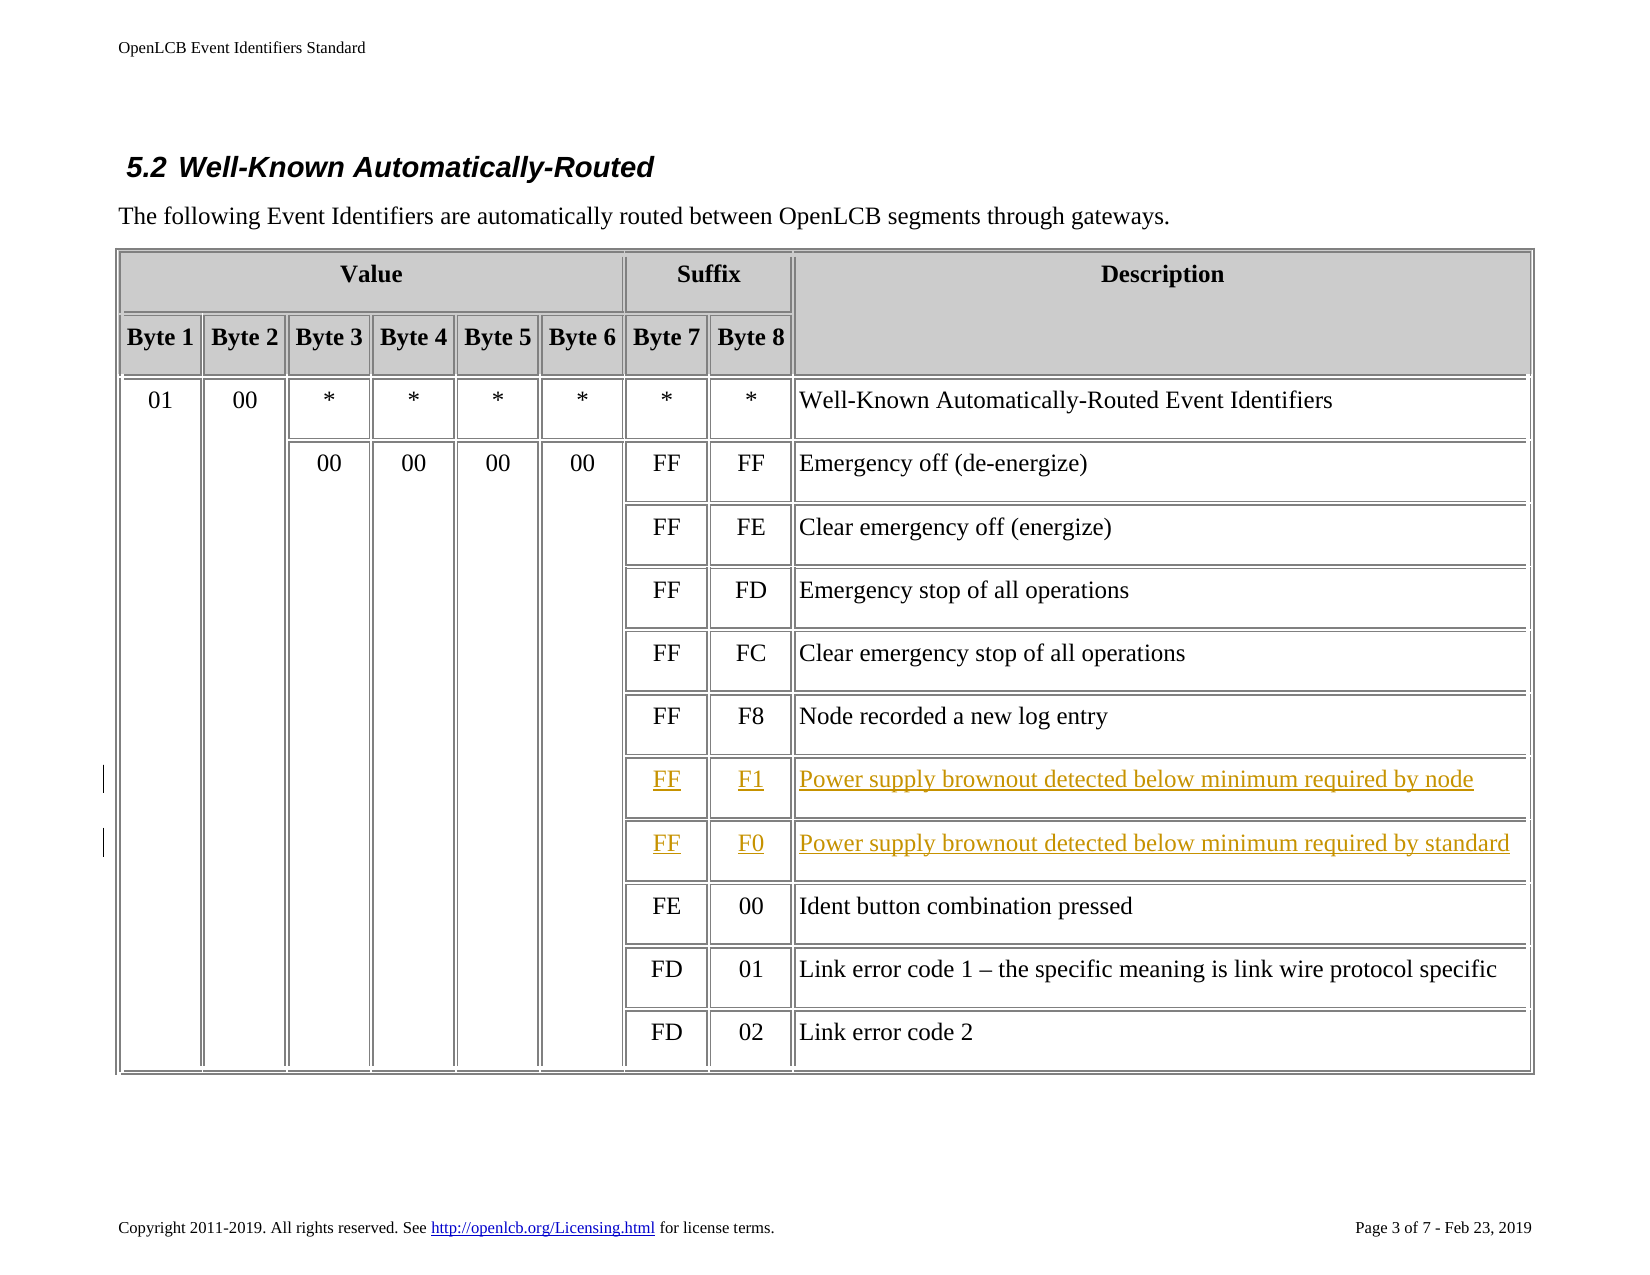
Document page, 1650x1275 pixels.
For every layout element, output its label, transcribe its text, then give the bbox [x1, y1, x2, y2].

table_cell Byte 4 [374, 316, 453, 374]
table_cell * [543, 380, 622, 437]
table_cell Byte 8 [711, 316, 790, 374]
table_cell Clear emergency stop of all operations [793, 627, 1532, 690]
table_cell Emergency stop of all operations [793, 564, 1532, 627]
table_cell FF [627, 822, 706, 880]
table_cell FF [627, 759, 706, 817]
table_cell 00 [540, 442, 624, 1070]
table_cell Node recorded a new log entry [793, 690, 1532, 753]
table_cell 01 [711, 949, 790, 1006]
table_cell * [627, 380, 706, 437]
table_cell FD [627, 949, 706, 1006]
table_cell * [374, 380, 453, 437]
table_cell 00 [287, 437, 371, 1070]
subtitle Well-Known Automatically-Routed [118, 150, 1532, 183]
table_cell FC [711, 632, 790, 690]
table_cell FD [711, 569, 790, 627]
table_header Suffix [624, 250, 793, 311]
table_header Value [121, 253, 624, 311]
table_cell Byte 2 [205, 316, 284, 374]
table_cell Byte 7 [627, 316, 706, 374]
table_cell FD [624, 1006, 709, 1070]
table_cell Byte 5 [458, 316, 537, 374]
table_cell Power supply brownout detected below minimum required by node [793, 754, 1532, 817]
table_cell 00 [203, 374, 287, 1070]
table_cell Clear emergency off (energize) [793, 501, 1532, 564]
table_cell * [711, 380, 790, 437]
table_cell FE [711, 506, 790, 564]
table_cell 00 [371, 437, 456, 1070]
table_cell Power supply brownout detected below minimum required by standard [793, 817, 1532, 880]
table_cell 00 [711, 885, 790, 943]
table_cell Link error code 2 [793, 1006, 1532, 1070]
table_cell 00 [456, 437, 540, 1070]
table_cell FF [627, 632, 706, 690]
table_cell FF [627, 506, 706, 564]
table_cell Byte 6 [543, 316, 622, 374]
table_cell FF [711, 443, 790, 501]
table_cell Well-Known Automatically-Routed Event Identifiers [793, 374, 1532, 437]
table_cell F1 [711, 759, 790, 817]
table_cell F8 [711, 696, 790, 753]
table_cell 01 [118, 374, 202, 1070]
table_cell Emergency off (de-energize) [793, 437, 1532, 501]
table_cell Ident button combination pressed [793, 880, 1532, 943]
table_cell * [458, 380, 537, 437]
text The following Event Identifiers are automatically routed between OpenLCB segments through gateways. [118, 201, 1532, 230]
table_cell FF [627, 569, 706, 627]
table_cell Byte 1 [118, 311, 202, 374]
table_cell FE [627, 885, 706, 943]
table_cell FF [627, 696, 706, 753]
table_header Description [793, 250, 1532, 374]
table_cell Byte 3 [290, 316, 369, 374]
table_cell 02 [709, 1006, 793, 1070]
table_cell F0 [711, 822, 790, 880]
table_cell Link error code 1 – the specific meaning is link wire protocol specific [793, 943, 1532, 1006]
table_cell FF [627, 443, 706, 501]
table_cell * [290, 380, 369, 437]
